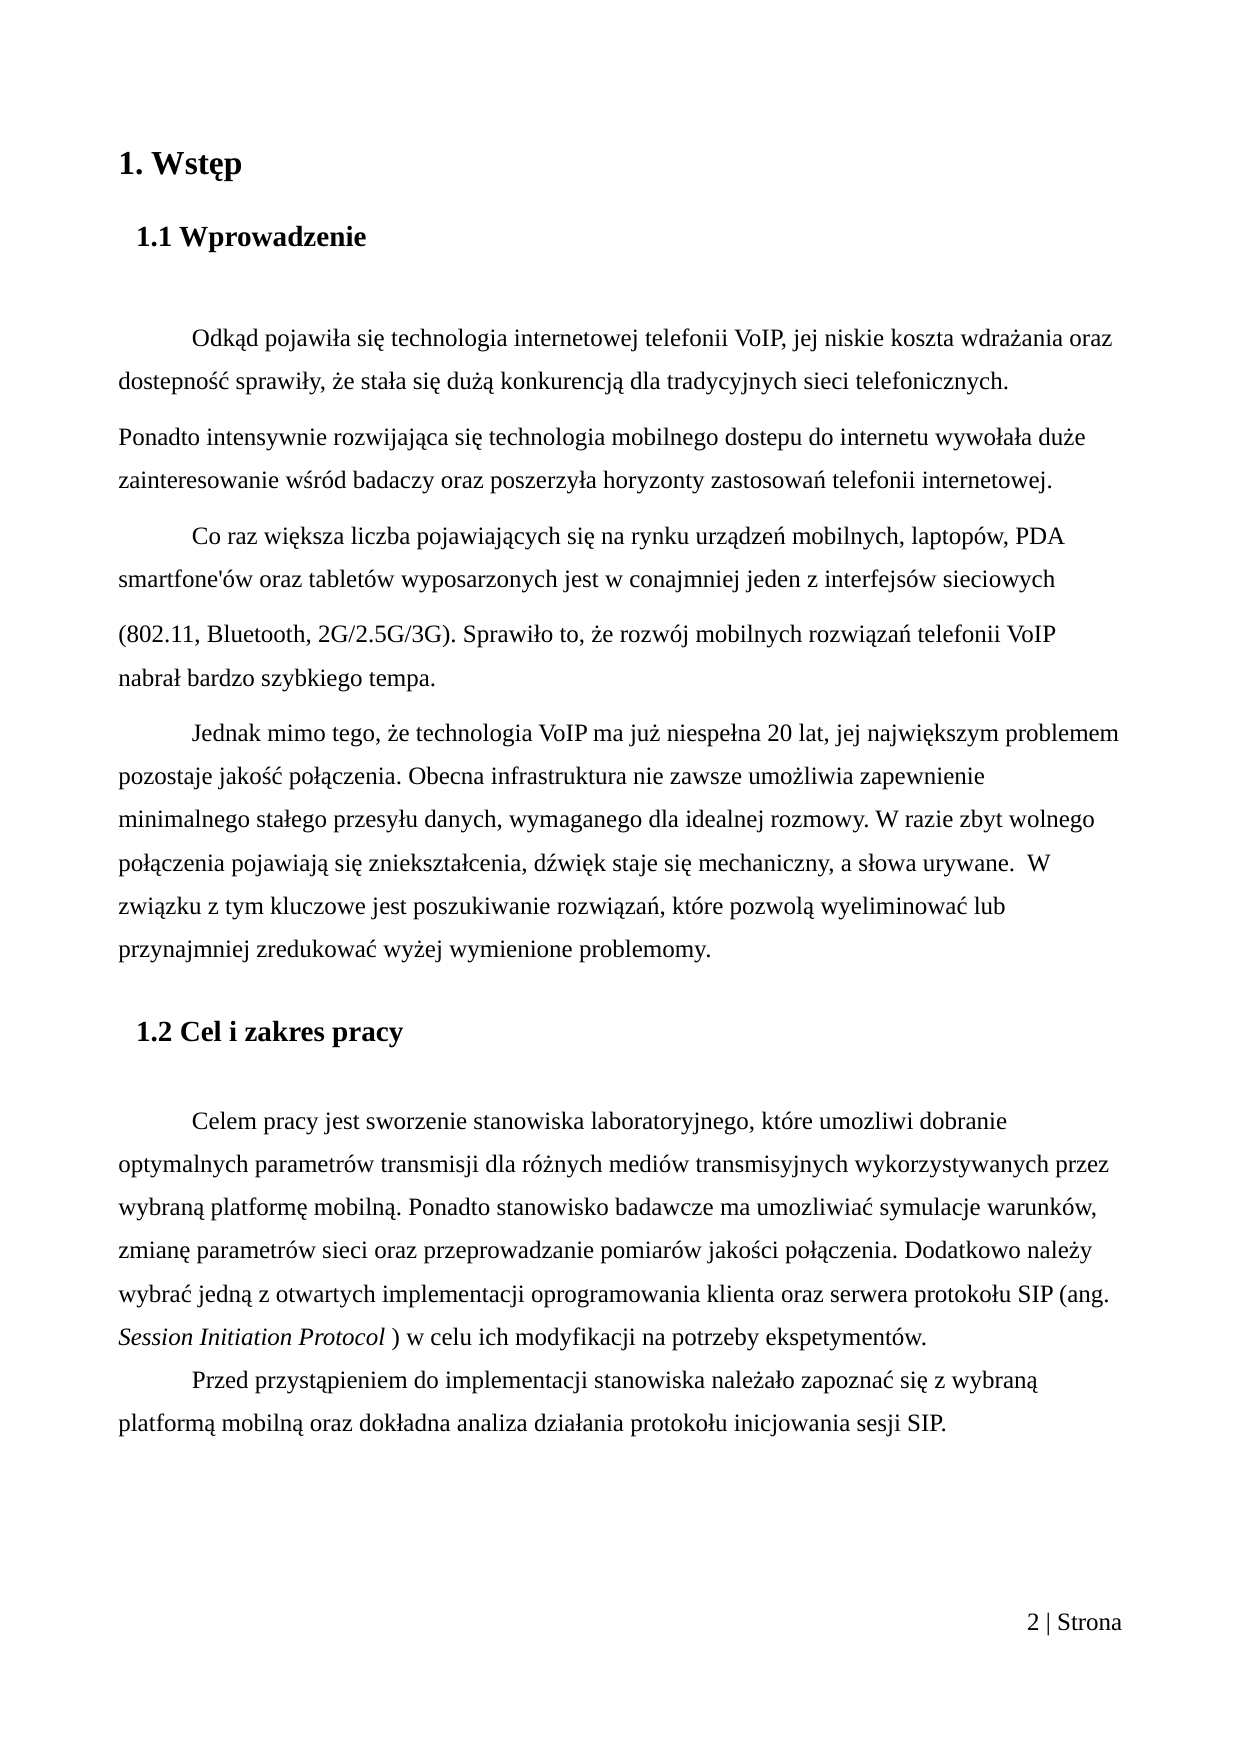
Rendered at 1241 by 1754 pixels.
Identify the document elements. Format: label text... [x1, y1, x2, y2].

text (802.11, Bluetooth, 2G/2.5G/3G). Sprawiło to, że rozwój mobilnych rozwiązań telefonii VoIP nabrał bardzo szybkiego tempa. [118, 619, 1122, 691]
text Celem pracy jest sworzenie stanowiska laboratoryjnego, które umozliwi dobranie optymalnych parametrów transmisji dla różnych mediów transmisyjnych wykorzystywanych przez wybraną platformę mobilną. Ponadto stanowisko badawcze ma umozliwiać symulacje warunków, zmianę parametrów sieci oraz przeprowadzanie pomiarów jakości połączenia. Dodatkowo należy wybrać jedną z otwartych implementacji oprogramowania klienta oraz serwera protokołu SIP (ang. Session Initiation Protocol ) w celu ich modyfikacji na potrzeby ekspetymentów. [118, 1106, 1122, 1351]
text Jednak mimo tego, że technologia VoIP ma już niespełna 20 lat, jej największym problemem pozostaje jakość połączenia. Obecna infrastruktura nie zawsze umożliwia zapewnienie minimalnego stałego przesyłu danych, wymaganego dla idealnej rozmowy. W razie zbyt wolnego połączenia pojawiają się zniekształcenia, dźwięk staje się mechaniczny, a słowa urywane. W związku z tym kluczowe jest poszukiwanie rozwiązań, które pozwolą wyeliminować lub przynajmniej zredukować wyżej wymienione problemomy. [118, 718, 1122, 963]
text Ponadto intensywnie rozwijająca się technologia mobilnego dostepu do internetu wywołała duże zainteresowanie wśród badaczy oraz poszerzyła horyzonty zastosowań telefonii internetowej. [118, 422, 1122, 494]
subtitle 1. Wstęp [118, 143, 1122, 182]
text Co raz większa liczba pojawiających się na rynku urządzeń mobilnych, laptopów, PDA smartfone'ów oraz tabletów wyposarzonych jest w conajmniej jeden z interfejsów sieciowych [118, 521, 1122, 593]
text Odkąd pojawiła się technologia internetowej telefonii VoIP, jej niskie koszta wdrażania oraz dostepność sprawiły, że stała się dużą konkurencją dla tradycyjnych sieci telefonicznych. [118, 323, 1122, 395]
text Przed przystąpieniem do implementacji stanowiska należało zapoznać się z wybraną platformą mobilną oraz dokładna analiza działania protokołu inicjowania sesji SIP. [118, 1365, 1122, 1437]
subtitle 1.1 Wprowadzenie [136, 219, 1122, 253]
subtitle 1.2 Cel i zakres pracy [136, 1014, 1122, 1048]
